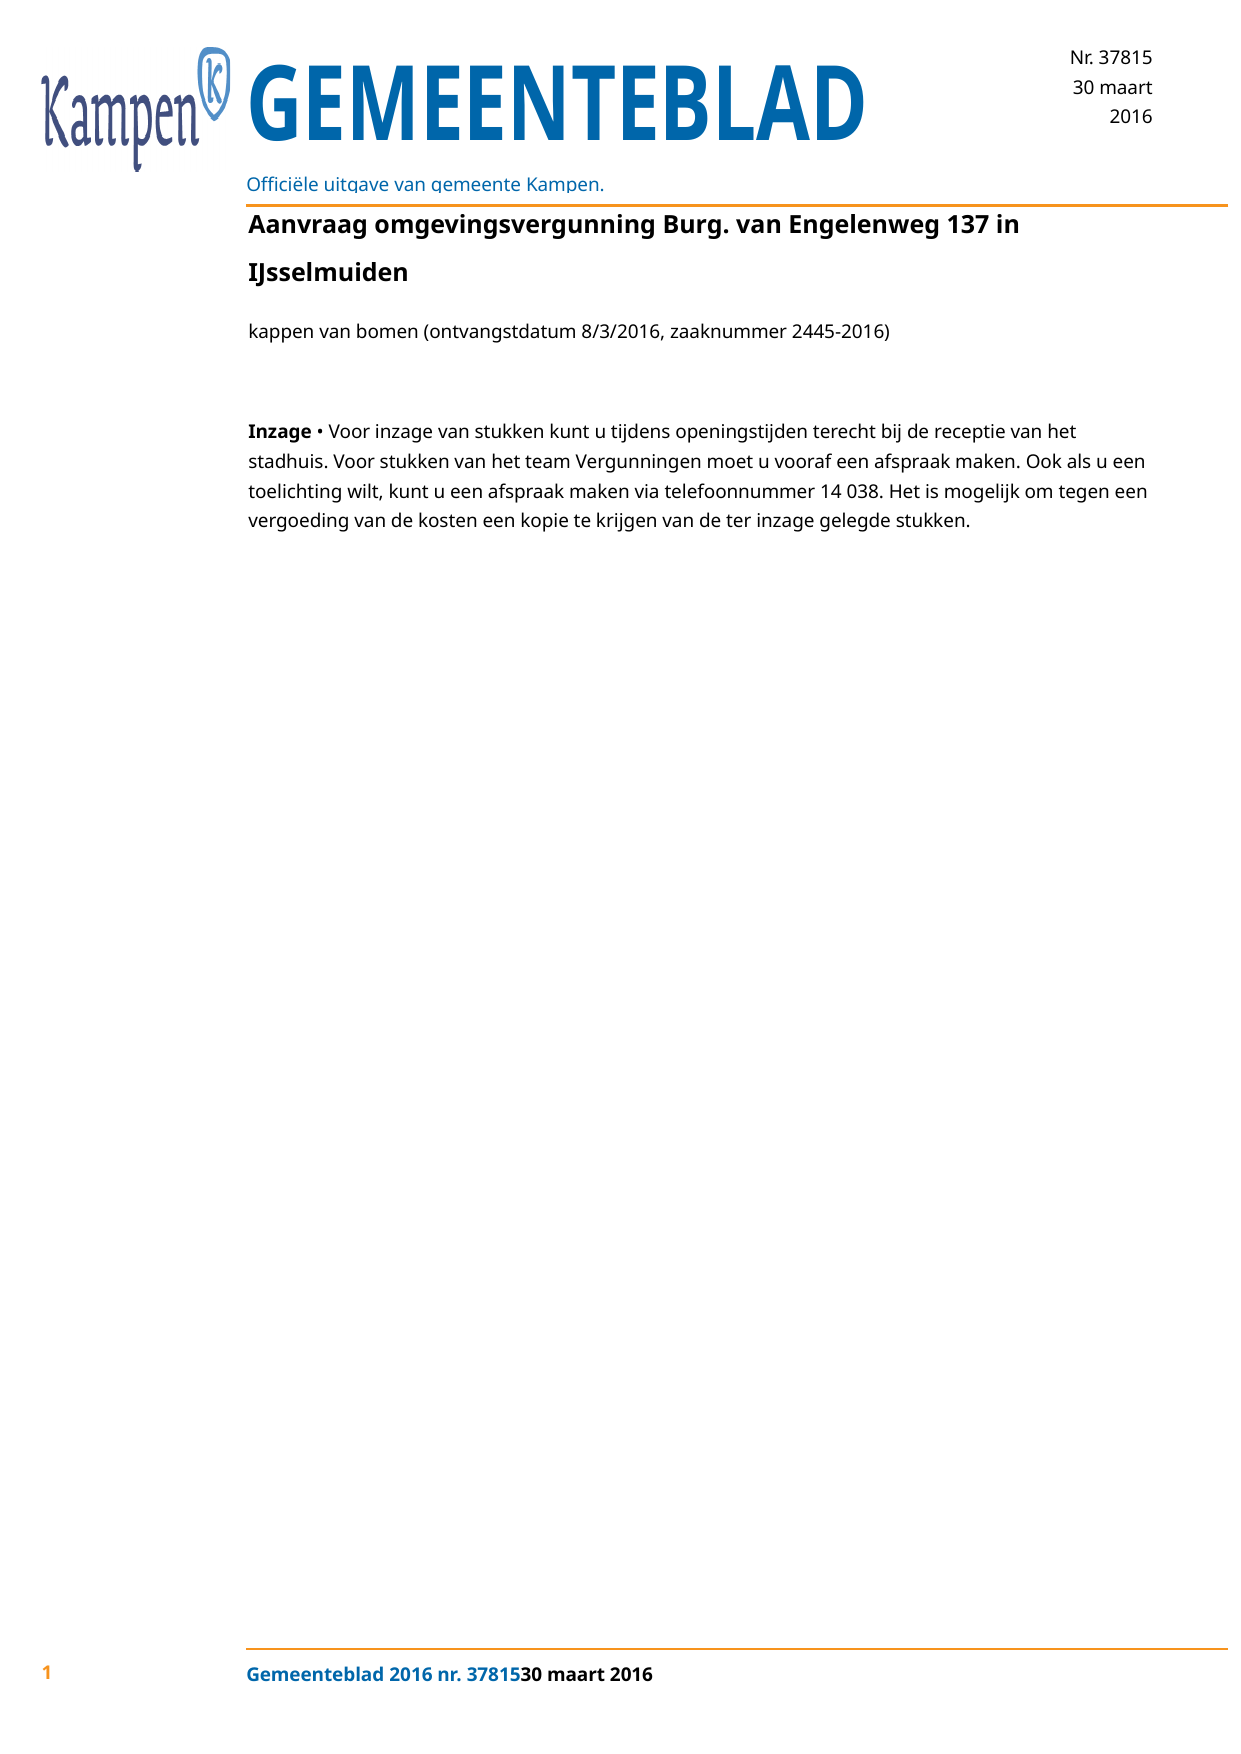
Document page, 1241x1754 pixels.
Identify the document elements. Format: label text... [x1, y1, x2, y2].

text Inzage • Voor inzage van stukken kunt u tijdens openingstijden terecht bij de receptie van het stadhuis. Voor stukken van het team Vergunningen moet u vooraf een afspraak maken. Ook als u een toelichting wilt, kunt u een afspraak maken via telefoonnummer 14 038. Het is mogelijk om tegen een vergoeding van de kosten een kopie te krijgen van de ter inzage gelegde stukken. [248, 419, 1152, 533]
picture [41, 47, 231, 172]
text kappen van bomen (ontvangstdatum 8/3/2016, zaaknummer 2445-2016) [248, 318, 1152, 344]
text Aanvraag omgevingsvergunning Burg. van Engelenweg 137 in IJsselmuiden [248, 207, 1152, 288]
